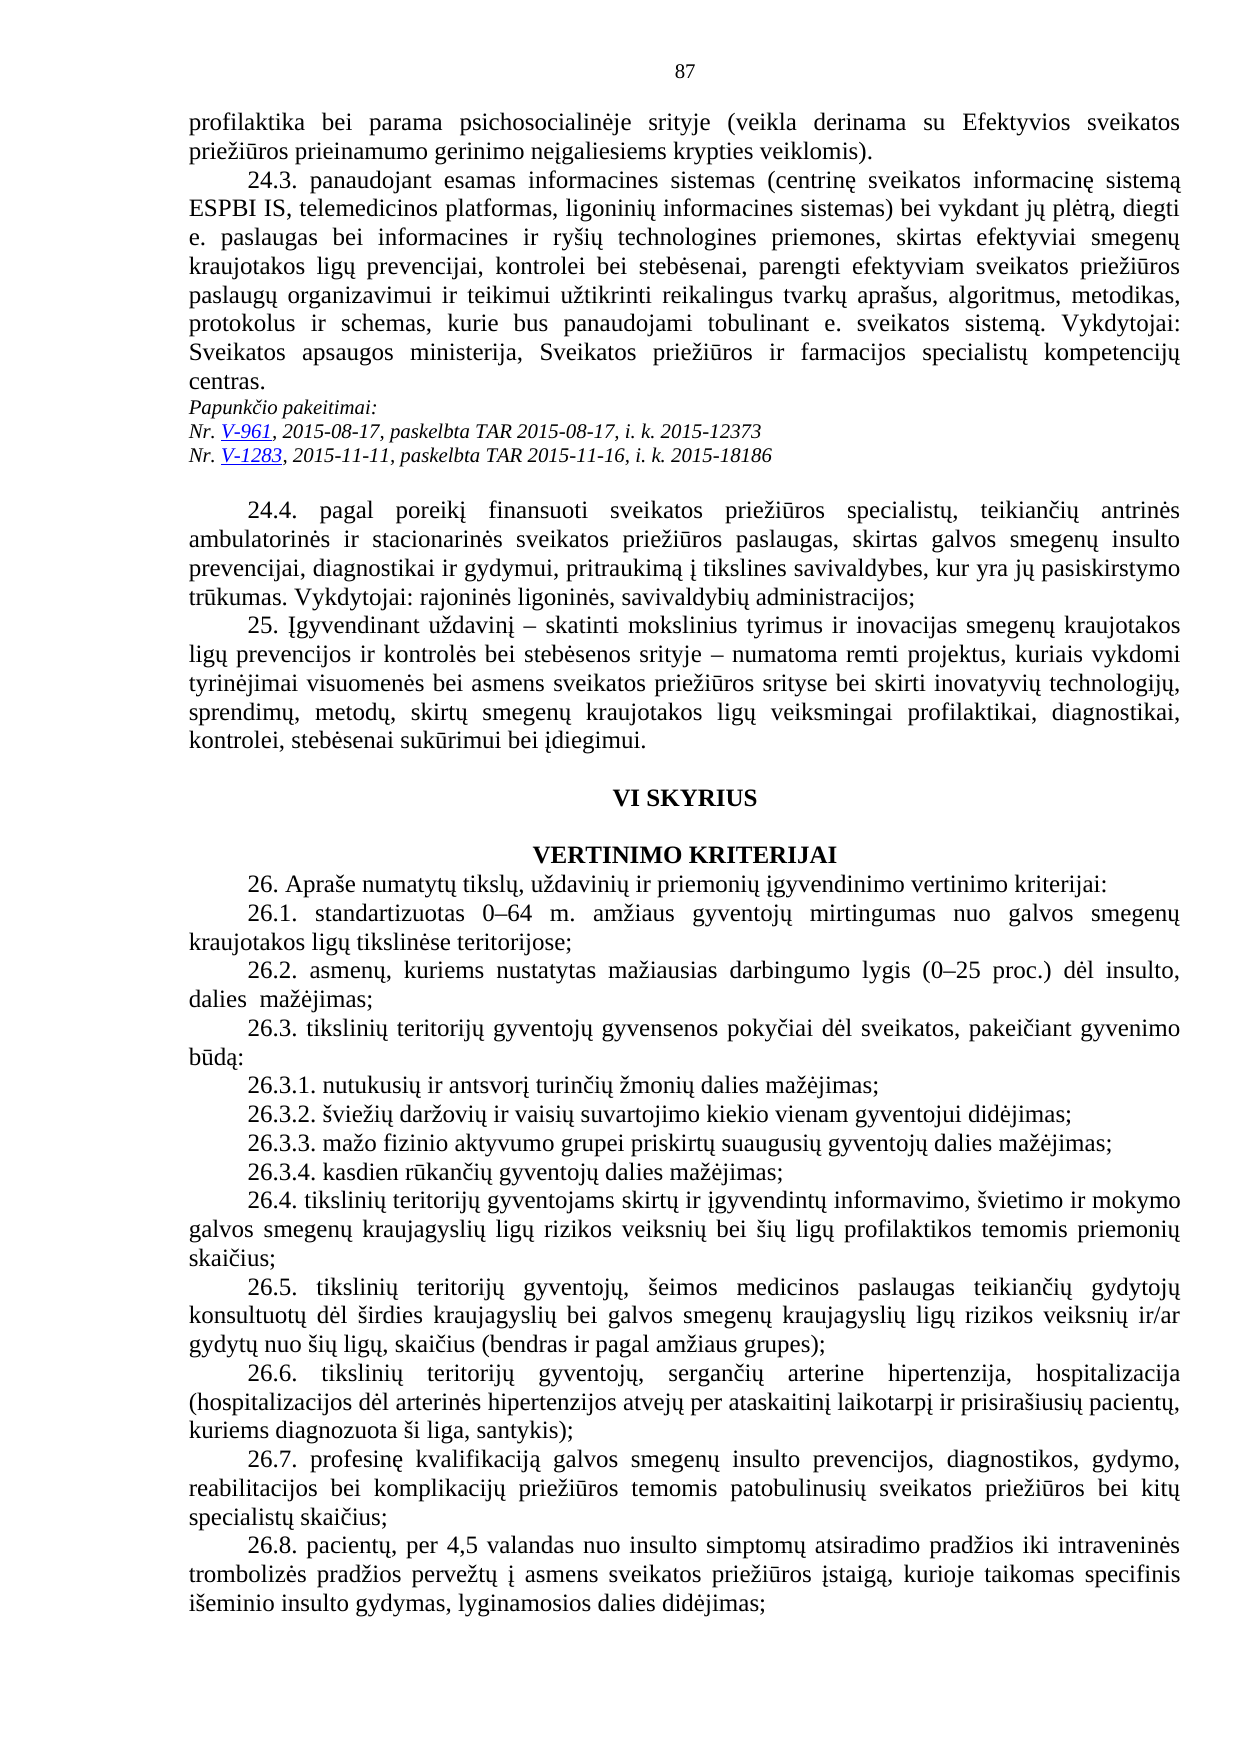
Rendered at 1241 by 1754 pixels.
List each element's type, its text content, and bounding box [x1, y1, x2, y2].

text 24.4. pagal poreikį finansuoti sveikatos priežiūros specialistų, teikiančių antrinės ambulatorinės ir stacionarinės sveikatos priežiūros paslaugas, skirtas galvos smegenų insulto prevencijai, diagnostikai ir gydymui, pritraukimą į tikslines savivaldybes, kur yra jų pasiskirstymo trūkumas. Vykdytojai: rajoninės ligoninės, savivaldybių administracijos; [188, 496, 1181, 611]
text 26.5. tikslinių teritorijų gyventojų, šeimos medicinos paslaugas teikiančių gydytojų konsultuotų dėl širdies kraujagyslių bei galvos smegenų kraujagyslių ligų rizikos veiksnių ir/ar gydytų nuo šių ligų, skaičius (bendras ir pagal amžiaus grupes); [188, 1272, 1181, 1358]
text 26.4. tikslinių teritorijų gyventojams skirtų ir įgyvendintų informavimo, švietimo ir mokymo galvos smegenų kraujagyslių ligų rizikos veiksnių bei šių ligų profilaktikos temomis priemonių skaičius; [188, 1186, 1181, 1272]
text Papunkčio pakeitimai: [188, 395, 1181, 419]
text 24.3. panaudojant esamas informacines sistemas (centrinę sveikatos informacinę sistemą ESPBI IS, telemedicinos platformas, ligoninių informacines sistemas) bei vykdant jų plėtrą, diegti e. paslaugas bei informacines ir ryšių technologines priemones, skirtas efektyviai smegenų kraujotakos ligų prevencijai, kontrolei bei stebėsenai, parengti efektyviam sveikatos priežiūros paslaugų organizavimui ir teikimui užtikrinti reikalingus tvarkų aprašus, algoritmus, metodikas, protokolus ir schemas, kurie bus panaudojami tobulinant e. sveikatos sistemą. Vykdytojai: Sveikatos apsaugos ministerija, Sveikatos priežiūros ir farmacijos specialistų kompetencijų centras. [188, 165, 1181, 395]
text VI SKYRIUS [188, 783, 1181, 812]
text 26.1. standartizuotas 0–64 m. amžiaus gyventojų mirtingumas nuo galvos smegenų kraujotakos ligų tikslinėse teritorijose; [188, 898, 1181, 956]
text 26.6. tikslinių teritorijų gyventojų, sergančių arterine hipertenzija, hospitalizacija (hospitalizacijos dėl arterinės hipertenzijos atvejų per ataskaitinį laikotarpį ir prisirašiusių pacientų, kuriems diagnozuota ši liga, santykis); [188, 1358, 1181, 1444]
text 26.3.3. mažo fizinio aktyvumo grupei priskirtų suaugusių gyventojų dalies mažėjimas; [188, 1128, 1181, 1157]
text 26.2. asmenų, kuriems nustatytas mažiausias darbingumo lygis (0–25 proc.) dėl insulto, dalies mažėjimas; [188, 956, 1181, 1013]
text 26.3.2. šviežių daržovių ir vaisių suvartojimo kiekio vienam gyventojui didėjimas; [188, 1099, 1181, 1128]
text 26.3.4. kasdien rūkančių gyventojų dalies mažėjimas; [188, 1157, 1181, 1186]
text 26.7. profesinę kvalifikaciją galvos smegenų insulto prevencijos, diagnostikos, gydymo, reabilitacijos bei komplikacijų priežiūros temomis patobulinusių sveikatos priežiūros bei kitų specialistų skaičius; [188, 1444, 1181, 1531]
text 26.3.1. nutukusių ir antsvorį turinčių žmonių dalies mažėjimas; [188, 1071, 1181, 1099]
text Nr. V-1283, 2015-11-11, paskelbta TAR 2015-11-16, i. k. 2015-18186 [188, 443, 1181, 467]
text 26.3. tikslinių teritorijų gyventojų gyvensenos pokyčiai dėl sveikatos, pakeičiant gyvenimo būdą: [188, 1013, 1181, 1071]
text 25. Įgyvendinant uždavinį – skatinti mokslinius tyrimus ir inovacijas smegenų kraujotakos ligų prevencijos ir kontrolės bei stebėsenos srityje – numatoma remti projektus, kuriais vykdomi tyrinėjimai visuomenės bei asmens sveikatos priežiūros srityse bei skirti inovatyvių technologijų, sprendimų, metodų, skirtų smegenų kraujotakos ligų veiksmingai profilaktikai, diagnostikai, kontrolei, stebėsenai sukūrimui bei įdiegimui. [188, 611, 1181, 754]
text 26.8. pacientų, per 4,5 valandas nuo insulto simptomų atsiradimo pradžios iki intraveninės trombolizės pradžios pervežtų į asmens sveikatos priežiūros įstaigą, kurioje taikomas specifinis išeminio insulto gydymas, lyginamosios dalies didėjimas; [188, 1531, 1181, 1617]
text Nr. V-961, 2015-08-17, paskelbta TAR 2015-08-17, i. k. 2015-12373 [188, 419, 1181, 443]
text profilaktika bei parama psichosocialinėje srityje (veikla derinama su Efektyvios sveikatos priežiūros prieinamumo gerinimo neįgaliesiems krypties veiklomis). [188, 107, 1181, 165]
text VERTINIMO KRITERIJAI [188, 841, 1181, 869]
text 26. Apraše numatytų tikslų, uždavinių ir priemonių įgyvendinimo vertinimo kriterijai: [188, 869, 1181, 898]
